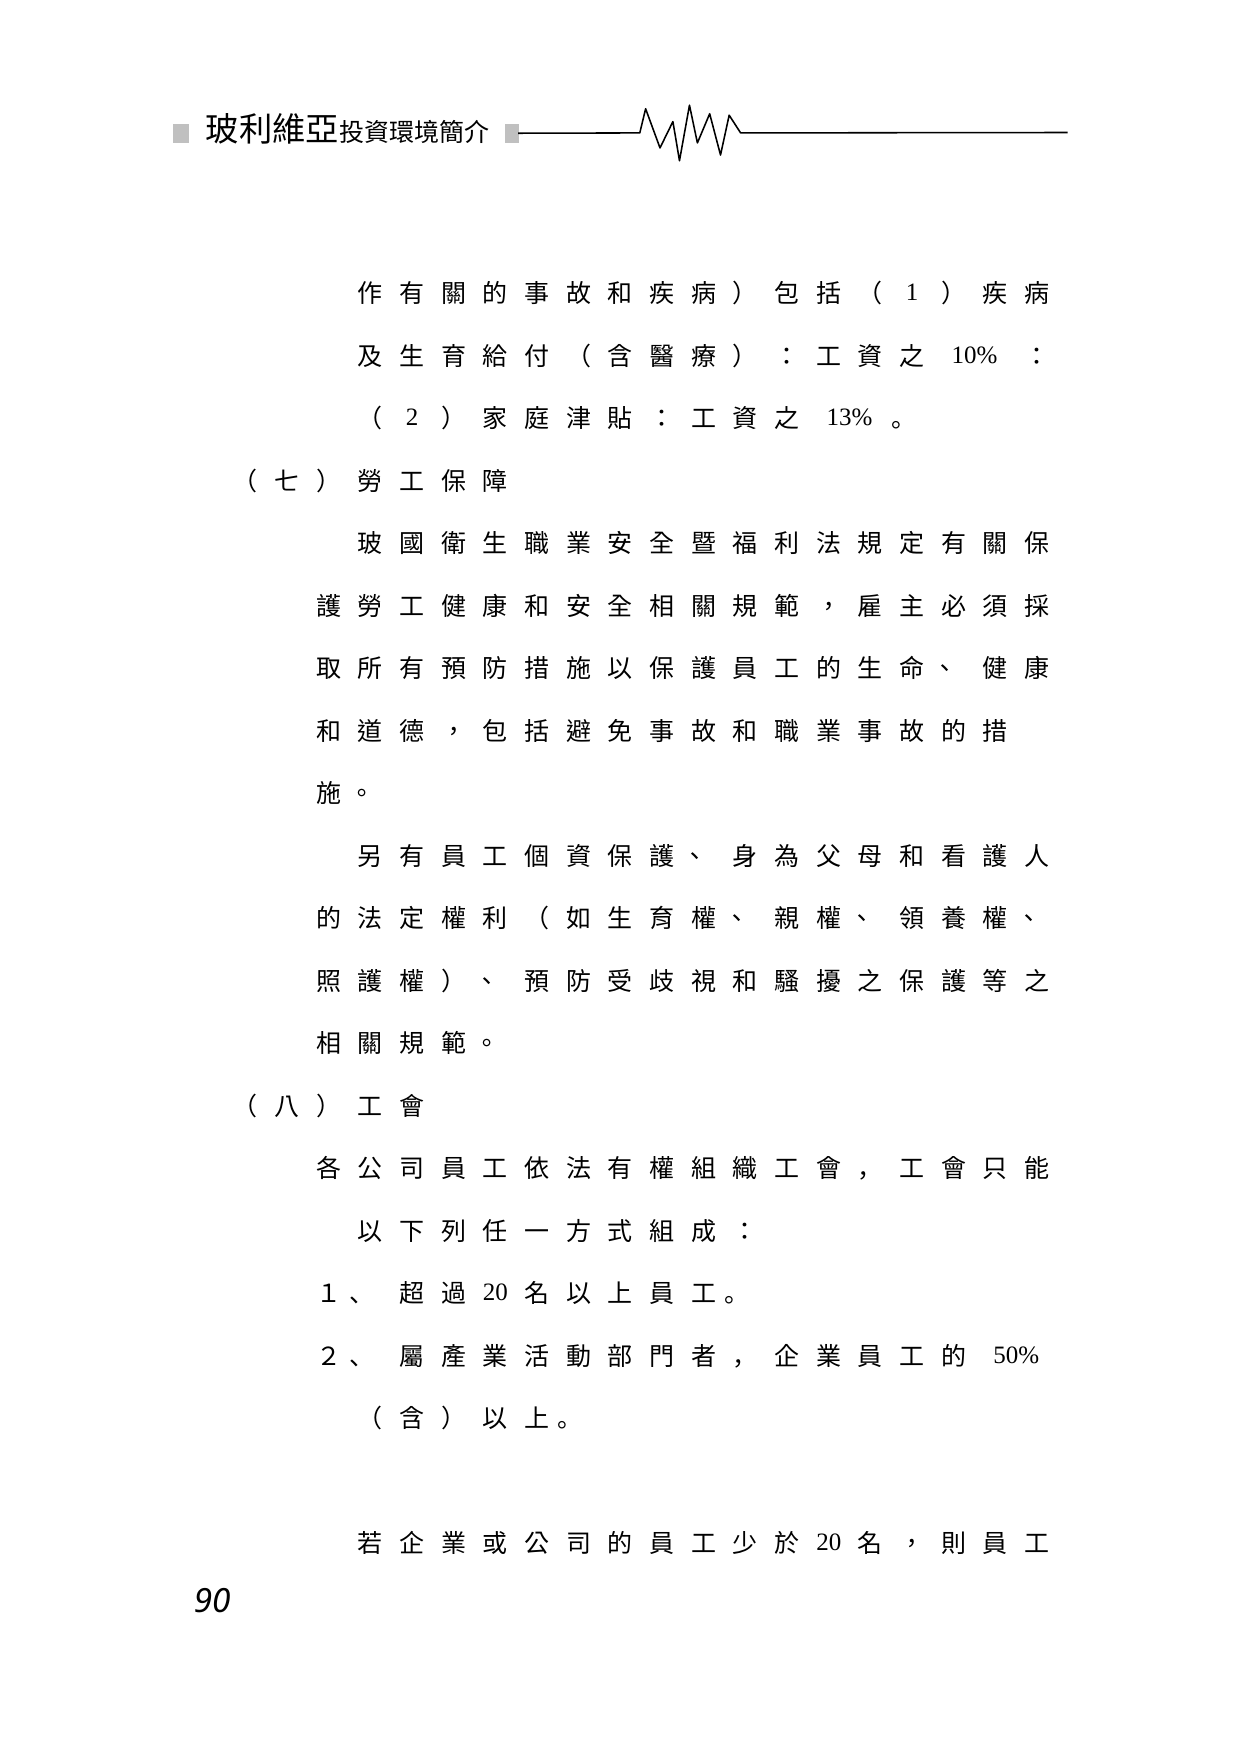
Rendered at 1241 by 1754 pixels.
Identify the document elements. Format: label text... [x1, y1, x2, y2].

text 若企業或公司的員工少於20名，則員工 [281, 1500, 1058, 1563]
text 各公司員工依法有權組織工會，工會只能以下列任一方式組成： [281, 1125, 1058, 1250]
text 作有關的事故和疾病）包括（1）疾病及生育給付（含醫療）：工資之10%：（2）家庭津貼：工資之13%。 [330, 250, 1058, 438]
text 另有員工個資保護、身為父母和看護人的法定權利（如生育權、親權、領養權、照護權）、預防受歧視和騷擾之保護等之相關規範。 [281, 813, 1058, 1063]
text ２、屬產業活動部門者，企業員工的50%（含）以上。 [281, 1313, 1058, 1438]
text （八）工會 [207, 1063, 1058, 1125]
text 玻國衛生職業安全暨福利法規定有關保護勞工健康和安全相關規範，雇主必須採取所有預防措施以保護員工的生命、健康和道德，包括避免事故和職業事故的措施。 [281, 500, 1058, 813]
text （七）勞工保障 [207, 438, 1058, 500]
text １、超過20名以上員工。 [281, 1250, 1058, 1313]
